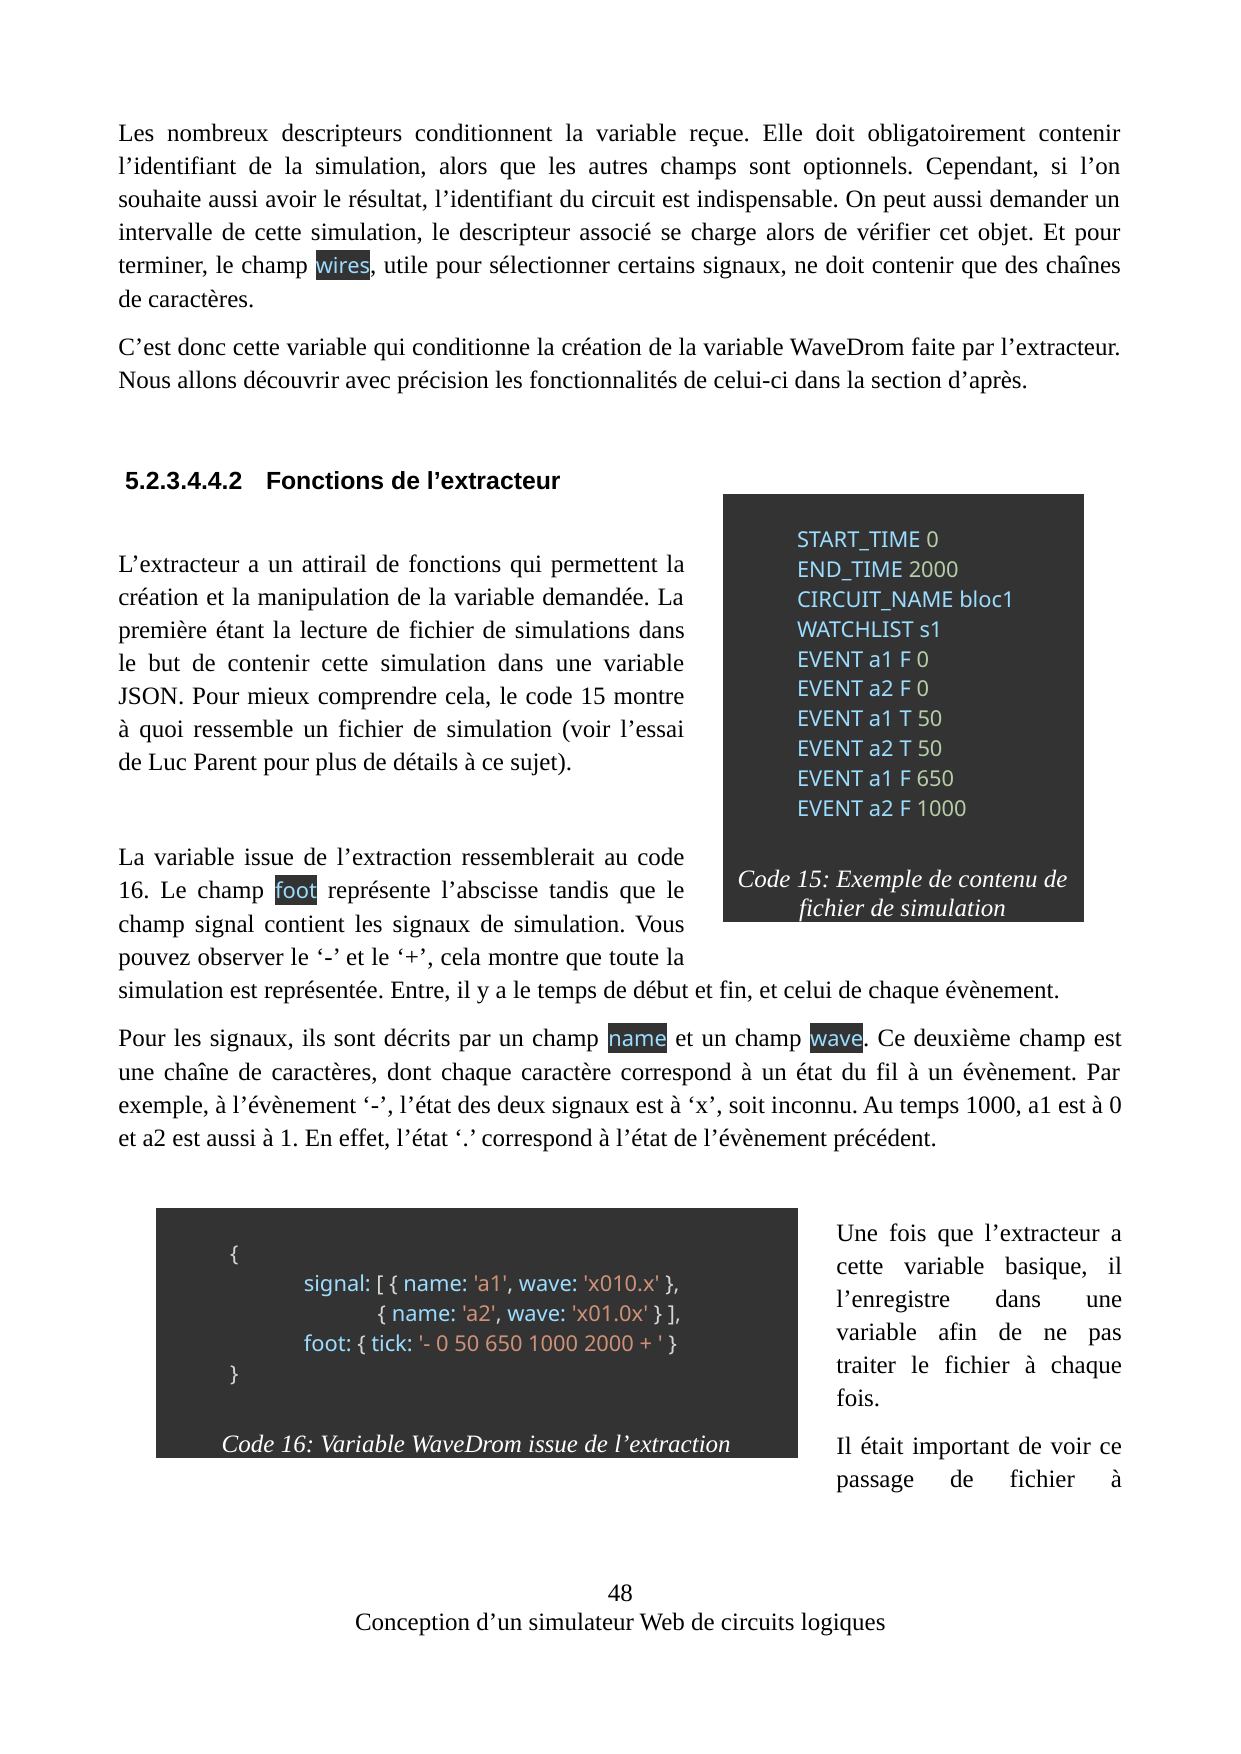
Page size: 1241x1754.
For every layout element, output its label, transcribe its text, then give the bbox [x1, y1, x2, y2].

text Code 16: Variable WaveDrom issue de l’extraction [156, 1429, 798, 1458]
text L’extracteur a un attirail de fonctions qui permettent la création et la manipulation de la variable demandée. La première étant la lecture de fichier de simulations dans le but de contenir cette simulation dans une variable JSON. Pour mieux comprendre cela, le code 15 montre à quoi ressemble un fichier de simulation (voir l’essai de Luc Parent pour plus de détails à ce sujet). [118, 549, 723, 776]
text { name: 'a2', wave: 'x01.0x' } ], [156, 1298, 798, 1328]
text EVENT a2 F 1000 [723, 792, 1084, 822]
text WATCHLIST s1 [723, 614, 1084, 643]
text CIRCUIT_NAME bloc1 [723, 584, 1084, 614]
text Il était important de voir ce passage de fichier à [118, 1431, 1122, 1493]
text C’est donc cette variable qui conditionne la création de la variable WaveDrom faite par l’extracteur. Nous allons découvrir avec précision les fonctionnalités de celui-ci dans la section d’après. [118, 332, 1122, 394]
text EVENT a1 F 650 [723, 763, 1084, 792]
text [1084, 549, 1122, 776]
text [118, 1218, 156, 1412]
text signal: [ { name: 'a1', wave: 'x010.x' }, [156, 1268, 798, 1298]
text Pour les signaux, ils sont décrits par un champ name et un champ wave. Ce deuxième champ est une chaîne de caractères, dont chaque caractère correspond à un état du fil à un évènement. Par exemple, à l’évènement ‘-’, l’état des deux signaux est à ‘x’, soit inconnu. Au temps 1000, a1 est à 0 et a2 est aussi à 1. En effet, l’état ‘.’ correspond à l’état de l’évènement précédent. [118, 1023, 1122, 1152]
text } [156, 1357, 798, 1387]
text EVENT a1 T 50 [723, 703, 1084, 733]
text START_TIME 0 [723, 524, 1084, 554]
text EVENT a2 T 50 [723, 733, 1084, 763]
text EVENT a1 F 0 [723, 643, 1084, 673]
text { [156, 1238, 798, 1268]
text foot: { tick: '- 0 50 650 1000 2000 + ' } [156, 1328, 798, 1357]
text Les nombreux descripteurs conditionnent la variable reçue. Elle doit obligatoirement contenir l’identifiant de la simulation, alors que les autres champs sont optionnels. Cependant, si l’on souhaite aussi avoir le résultat, l’identifiant du circuit est indispensable. On peut aussi demander un intervalle de cette simulation, le descripteur associé se charge alors de vérifier cet objet. Et pour terminer, le champ wires, utile pour sélectionner certains signaux, ne doit contenir que des chaînes de caractères. [118, 118, 1122, 313]
subtitle Fonctions de l’extracteur [118, 466, 1122, 495]
text La variable issue de l’extraction ressemblerait au code 16. Le champ foot représente l’abscisse tandis que le champ signal contient les signaux de simulation. Vous pouvez observer le ‘-’ et le ‘+’, cela montre que toute la simulation est représentée. Entre, il y a le temps de début et fin, et celui de chaque évènement. [118, 842, 1122, 1004]
text EVENT a2 F 0 [723, 673, 1084, 703]
text END_TIME 2000 [723, 554, 1084, 584]
text Code 15: Exemple de contenu de fichier de simulation [723, 864, 1084, 922]
text Une fois que l’extracteur a cette variable basique, il l’enregistre dans une variable afin de ne pas traiter le fichier à chaque fois. [798, 1218, 1122, 1412]
